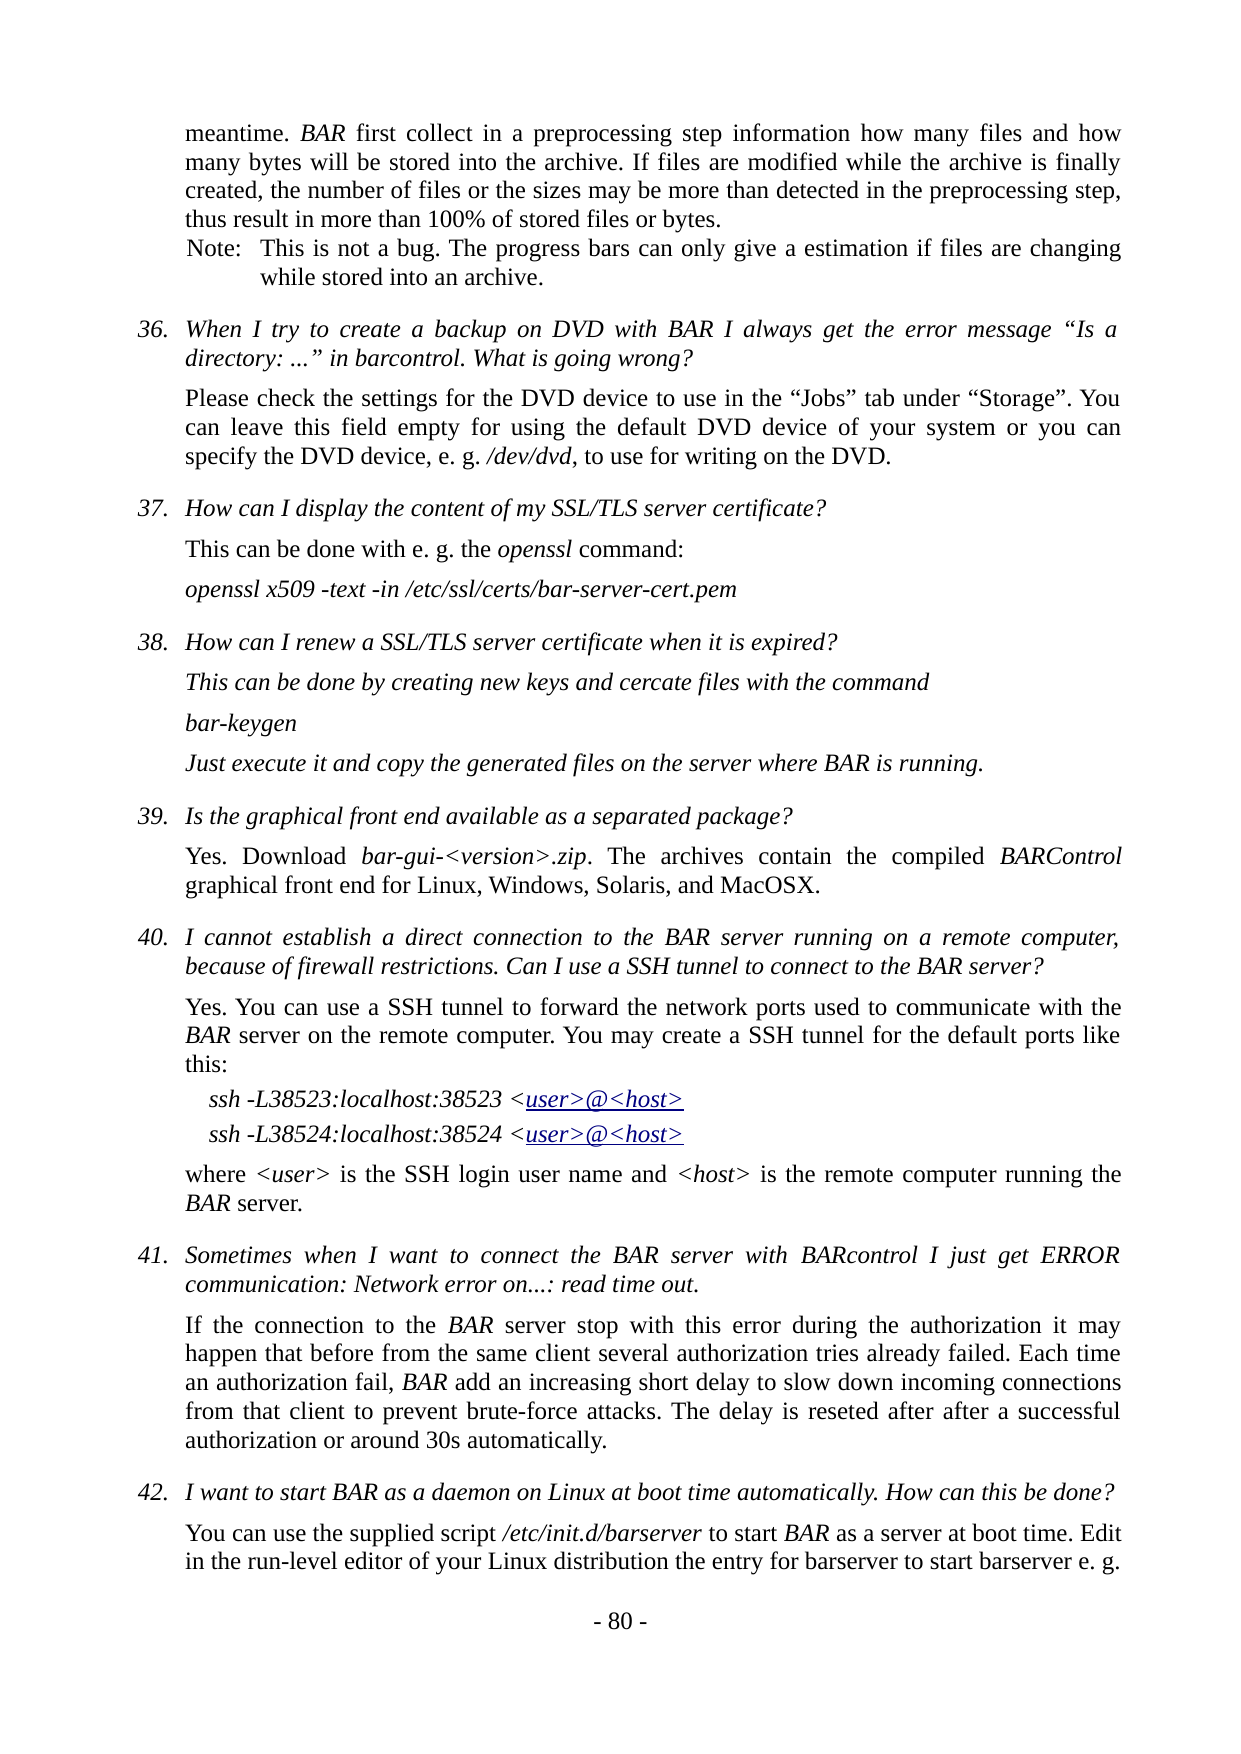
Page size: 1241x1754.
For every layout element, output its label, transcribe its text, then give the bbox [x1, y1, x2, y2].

list Sometimes when I want to connect the BAR server with BARcontrol I just get ERROR communication: Network error on...: read time out. [138, 1241, 1122, 1298]
text If the connection to the BAR server stop with this error during the authorization it may happen that before from the same client several authorization tries already failed. Each time an authorization fail, BAR add an increasing short delay to slow down incoming connections from that client to prevent brute-force attacks. The delay is reseted after after a successful authorization or around 30s automatically. [185, 1310, 1122, 1453]
text where <user> is the SSH login user name and <host> is the remote computer running the BAR server. [185, 1159, 1122, 1217]
list How can I renew a SSL/TLS server certificate when it is expired? [138, 627, 1122, 656]
list I cannot establish a direct connection to the BAR server running on a remote computer, because of firewall restrictions. Can I use a SSH tunnel to connect to the BAR server? [138, 922, 1122, 980]
text Yes. Download bar-gui-<version>.zip. The archives contain the compiled BARControl graphical front end for Linux, Windows, Solaris, and MacOSX. [185, 841, 1122, 899]
text This can be done with e. g. the openssl command: [185, 534, 1122, 563]
text Just execute it and copy the generated files on the server where BAR is running. [185, 748, 1122, 777]
text openssl x509 -text -in /etc/ssl/certs/bar-server-cert.pem [185, 574, 1122, 603]
list How can I display the content of my SSL/TLS server certificate? [138, 493, 1122, 522]
text bar-keygen [185, 708, 1122, 737]
text Please check the settings for the DVD device to use in the “Jobs” tab under “Storage”. You can leave this field empty for using the default DVD device of your system or you can specify the DVD device, e. g. /dev/dvd, to use for writing on the DVD. [185, 383, 1122, 470]
text ssh -L38523:localhost:38523 <user>@<host> [208, 1084, 1122, 1113]
text Yes. You can use a SSH tunnel to forward the network ports used to communicate with the BAR server on the remote computer. You may create a SSH tunnel for the default ports like this: [185, 992, 1122, 1078]
list I want to start BAR as a daemon on Linux at boot time automatically. How can this be done? [138, 1477, 1122, 1506]
list When I try to create a backup on DVD with BAR I always get the error message “Is a directory: ...” in barcontrol. What is going wrong? [138, 314, 1122, 372]
text Note: This is not a bug. The progress bars can only give a estimation if files are changing while stored into an archive. [186, 233, 1122, 291]
text You can use the supplied script /etc/init.d/barserver to start BAR as a server at boot time. Edit in the run-level editor of your Linux distribution the entry for barserver to start barserver e. g. [185, 1518, 1122, 1575]
list Is the graphical front end available as a separated package? [138, 801, 1122, 829]
text This can be done by creating new keys and cercate files with the command [185, 667, 1122, 696]
text ssh -L38524:localhost:38524 <user>@<host> [208, 1119, 1122, 1148]
text meantime. BAR first collect in a preprocessing step information how many files and how many bytes will be stored into the archive. If files are modified while the archive is finally created, the number of files or the sizes may be more than detected in the preprocessing step, thus result in more than 100% of stored files or bytes. [185, 118, 1122, 233]
